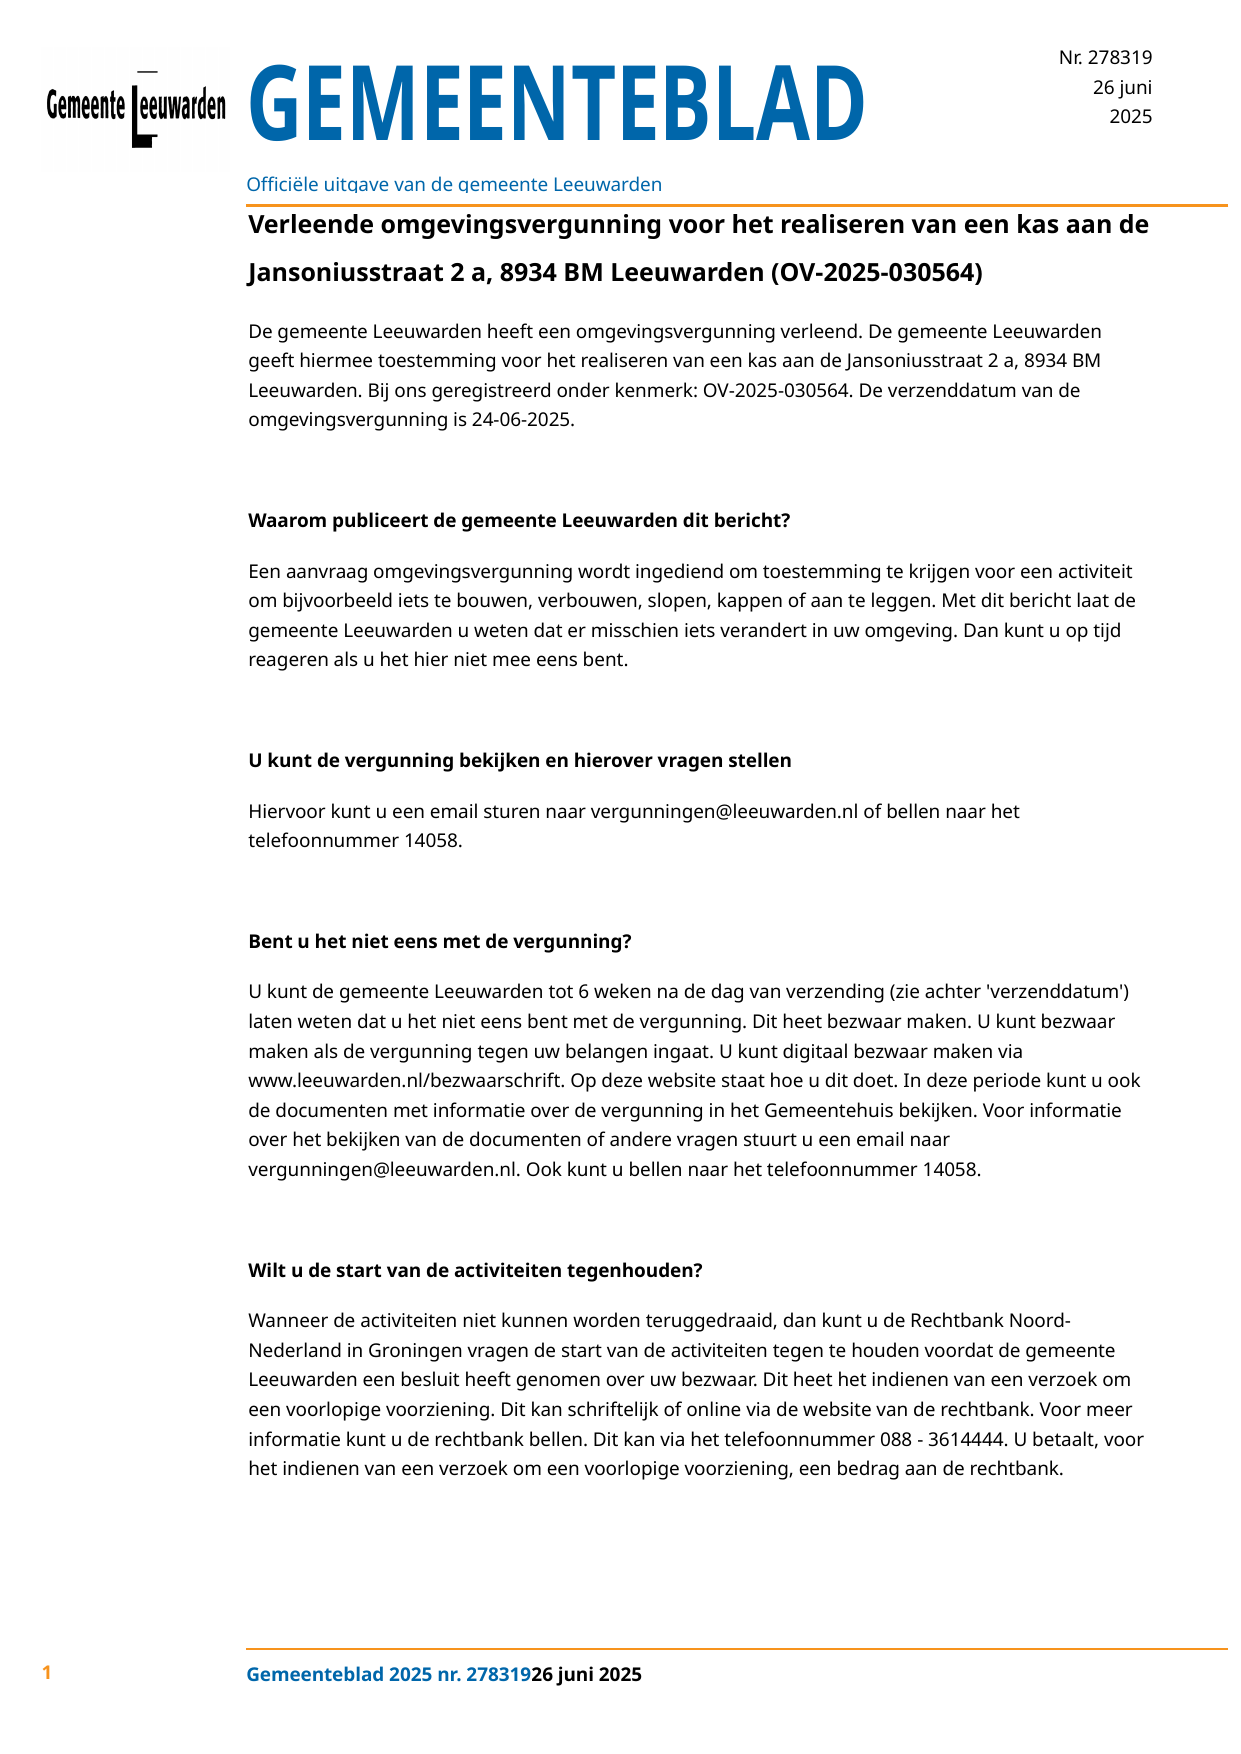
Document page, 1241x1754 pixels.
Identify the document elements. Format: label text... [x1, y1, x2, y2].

text U kunt de vergunning bekijken en hierover vragen stellen [248, 747, 1152, 773]
text Wanneer de activiteiten niet kunnen worden teruggedraaid, dan kunt u de Rechtbank Noord-Nederland in Groningen vragen de start van de activiteiten tegen te houden voordat de gemeente Leeuwarden een besluit heeft genomen over uw bezwaar. Dit heet het indienen van een verzoek om een voorlopige voorziening. Dit kan schriftelijk of online via de website van de rechtbank. Voor meer informatie kunt u de rechtbank bellen. Dit kan via het telefoonnummer 088 - 3614444. U betaalt, voor het indienen van een verzoek om een voorlopige voorziening, een bedrag aan de rechtbank. [248, 1307, 1152, 1481]
text U kunt de gemeente Leeuwarden tot 6 weken na de dag van verzending (zie achter 'verzenddatum') laten weten dat u het niet eens bent met de vergunning. Dit heet bezwaar maken. U kunt bezwaar maken als de vergunning tegen uw belangen ingaat. U kunt digitaal bezwaar maken via www.leeuwarden.nl/bezwaarschrift. Op deze website staat hoe u dit doet. In deze periode kunt u ook de documenten met informatie over de vergunning in het Gemeentehuis bekijken. Voor informatie over het bekijken van de documenten of andere vragen stuurt u een email naar vergunningen@leeuwarden.nl. Ook kunt u bellen naar het telefoonnummer 14058. [248, 979, 1152, 1182]
text Waarom publiceert de gemeente Leeuwarden dit bericht? [248, 507, 1152, 533]
text Bent u het niet eens met de vergunning? [248, 928, 1152, 954]
text Wilt u de start van de activiteiten tegenhouden? [248, 1257, 1152, 1283]
text Een aanvraag omgevingsvergunning wordt ingediend om toestemming te krijgen voor een activiteit om bijvoorbeeld iets te bouwen, verbouwen, slopen, kappen of aan te leggen. Met dit bericht laat de gemeente Leeuwarden u weten dat er misschien iets verandert in uw omgeving. Dan kunt u op tijd reageren als u het hier niet mee eens bent. [248, 558, 1152, 672]
text Hiervoor kunt u een email sturen naar vergunningen@leeuwarden.nl of bellen naar het telefoonnummer 14058. [248, 798, 1152, 853]
text Verleende omgevingsvergunning voor het realiseren van een kas aan de Jansoniusstraat 2 a, 8934 BM Leeuwarden (OV-2025-030564) [248, 207, 1152, 288]
picture [41, 47, 231, 172]
text De gemeente Leeuwarden heeft een omgevingsvergunning verleend. De gemeente Leeuwarden geeft hiermee toestemming voor het realiseren van een kas aan de Jansoniusstraat 2 a, 8934 BM Leeuwarden. Bij ons geregistreerd onder kenmerk: OV-2025-030564. De verzenddatum van de omgevingsvergunning is 24-06-2025. [248, 318, 1152, 432]
